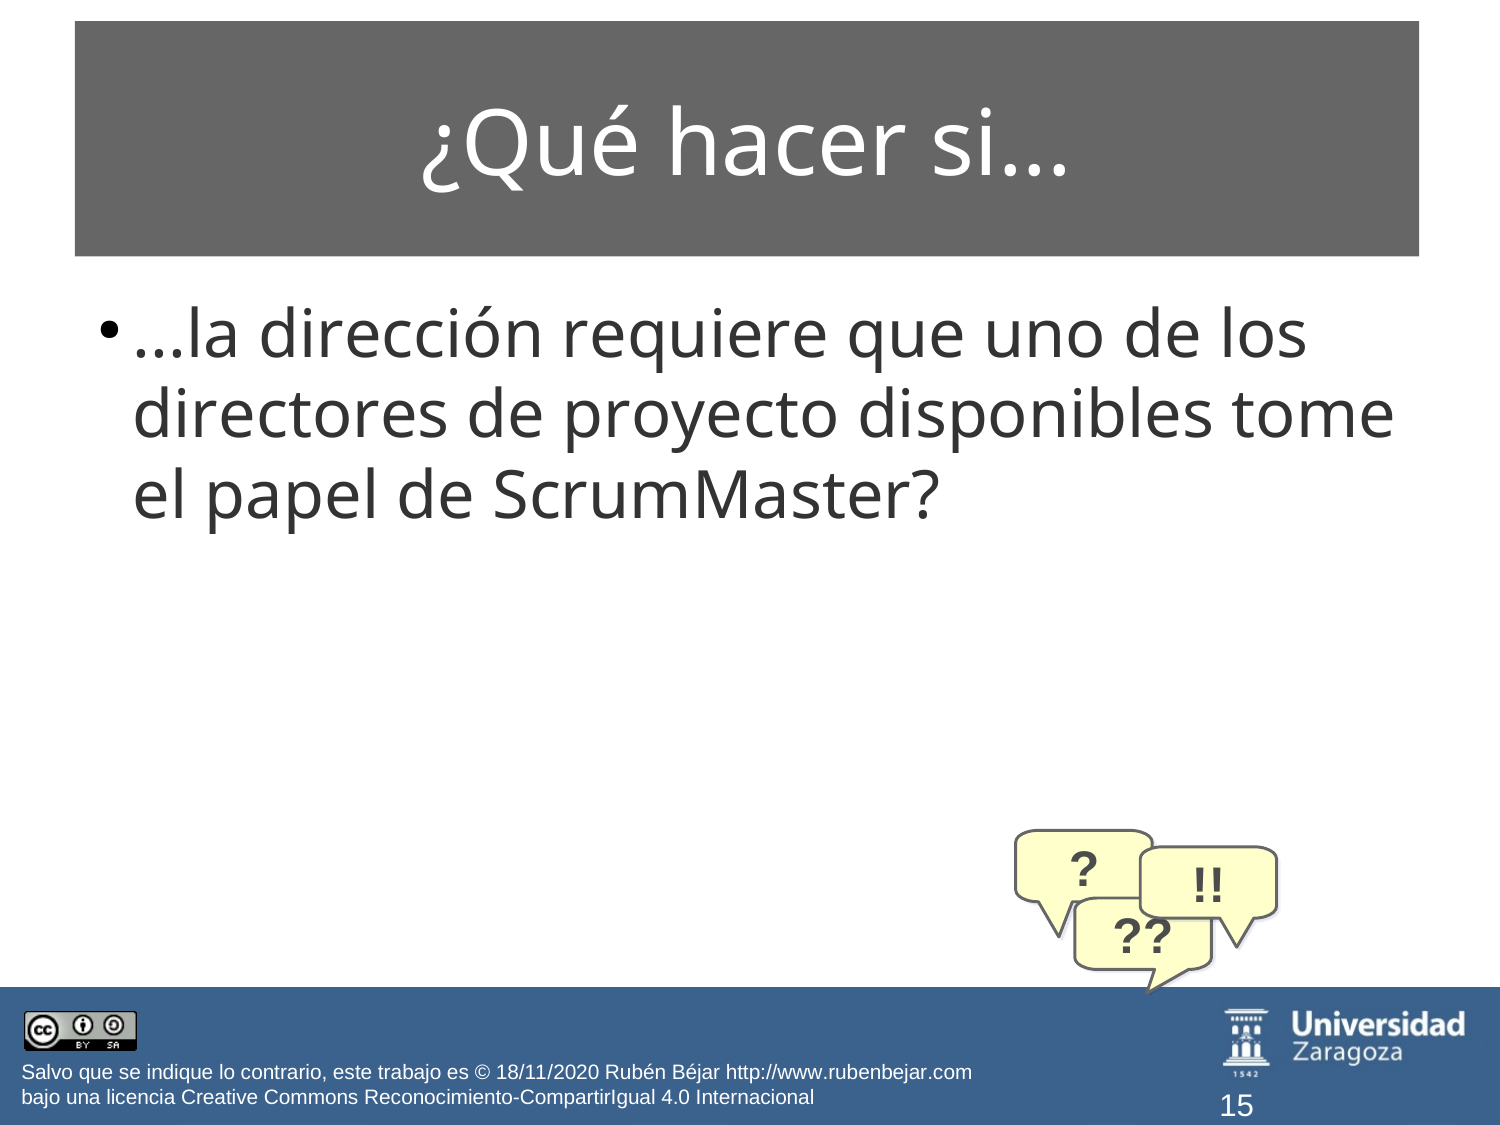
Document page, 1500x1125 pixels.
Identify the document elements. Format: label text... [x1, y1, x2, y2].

title ¿Qué hacer si... [74, 21, 1420, 257]
text_box ? [1015, 830, 1153, 937]
picture [0, 987, 1500, 1125]
text_box ?? [1074, 897, 1212, 994]
list ...la dirección requiere que uno de los directores de proyecto disponibles tome el papel de ScrumMaster? [82, 283, 1418, 957]
text_box !! [1140, 846, 1277, 948]
